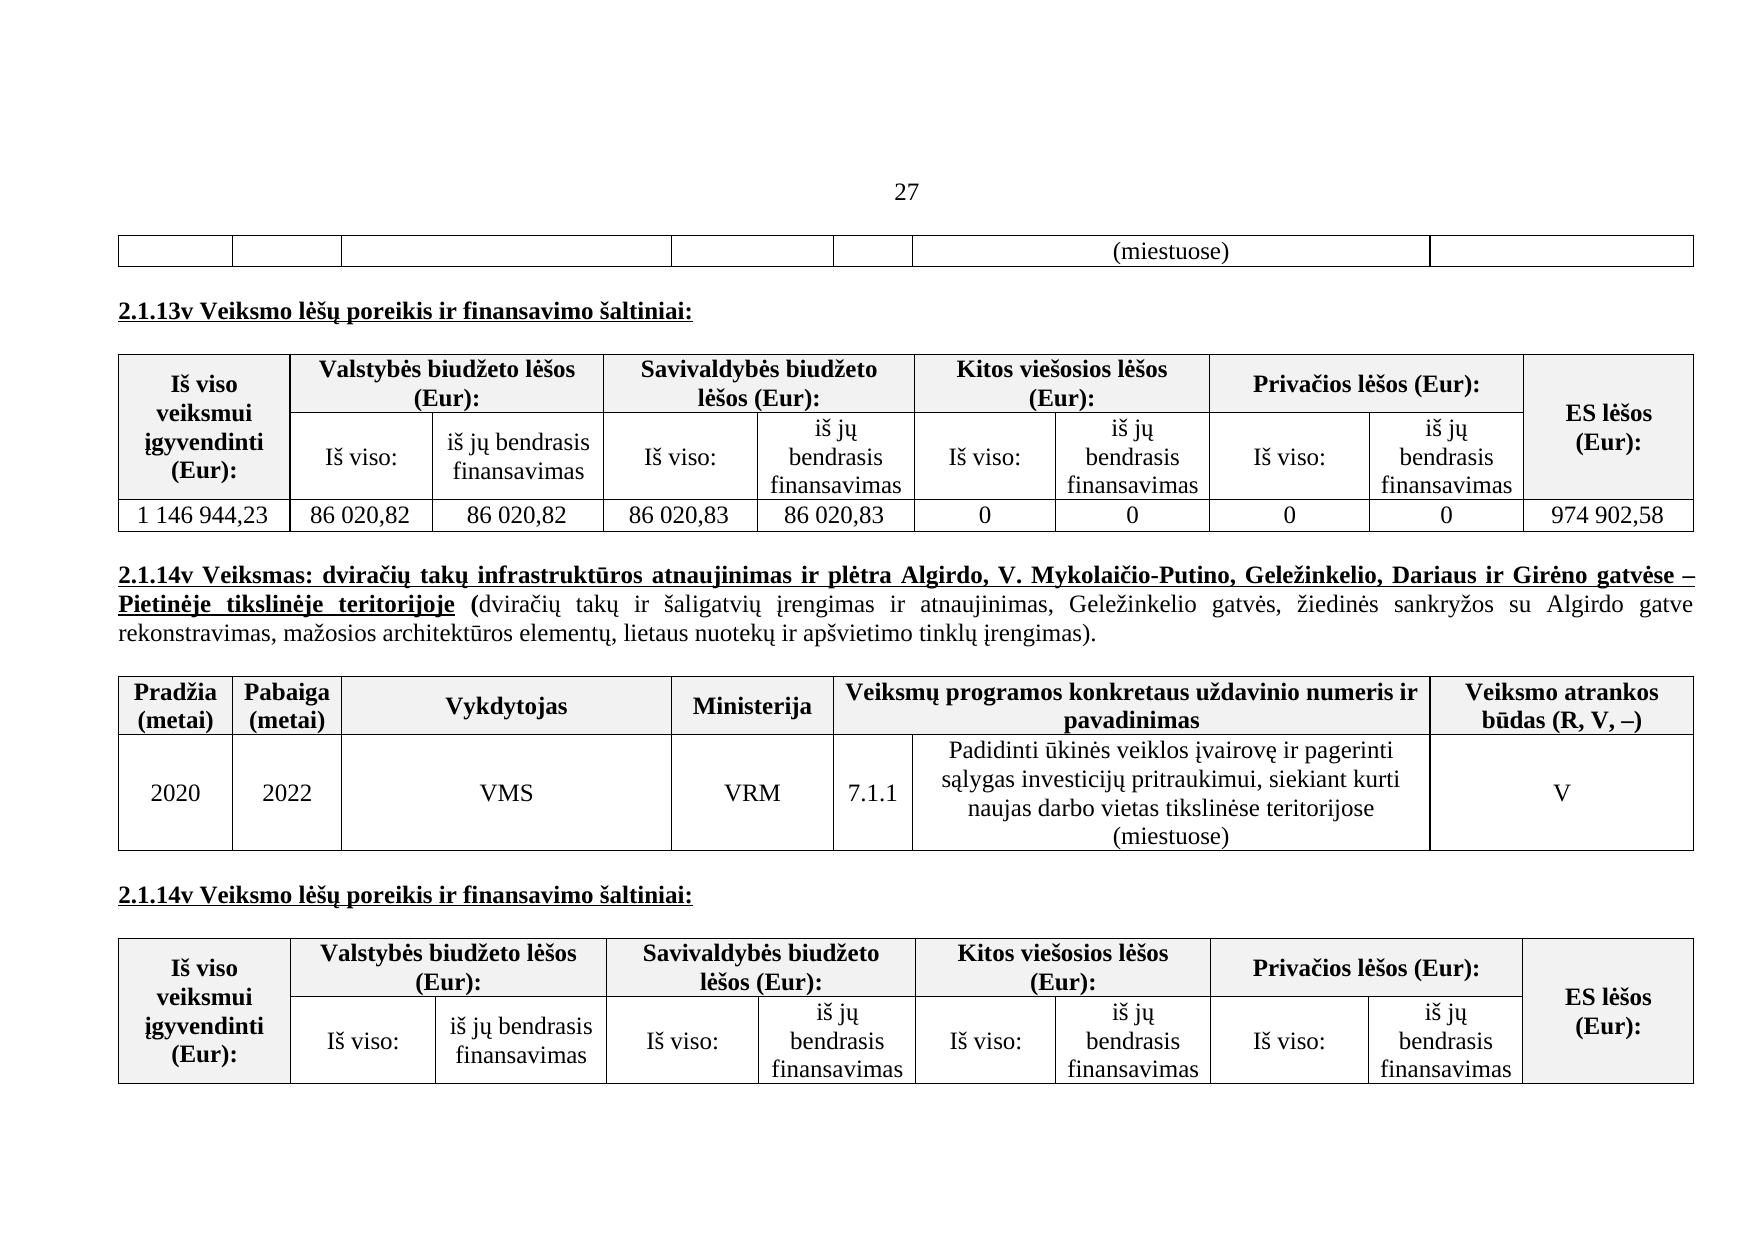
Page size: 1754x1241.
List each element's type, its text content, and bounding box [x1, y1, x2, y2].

table_cell iš jų bendrasis finansavimas [1369, 997, 1522, 1083]
table_cell Iš viso: [916, 997, 1055, 1083]
table_cell Iš viso: [604, 413, 757, 499]
table_cell iš jų bendrasis finansavimas [436, 997, 606, 1083]
table_cell Iš viso: [915, 413, 1055, 499]
table_cell Iš viso: [1211, 997, 1368, 1083]
table_cell iš jų bendrasis finansavimas [759, 997, 915, 1083]
table_header Kitos viešosios lėšos (Eur): [915, 355, 1209, 412]
table_header Ministerija [672, 677, 833, 734]
table_cell [119, 236, 232, 266]
table_cell [834, 236, 912, 266]
table_cell (miestuose) [913, 236, 1429, 266]
text 2.1.13v Veiksmo lėšų poreikis ir finansavimo šaltiniai: [118, 296, 1695, 325]
table_header Valstybės biudžeto lėšos (Eur): [291, 355, 603, 412]
table_cell 86 020,83 [604, 500, 757, 531]
table_cell VRM [672, 735, 833, 850]
table_header Veiksmo atrankos būdas (R, V, –) [1431, 677, 1693, 734]
table_cell 1 146 944,23 [119, 500, 289, 531]
table_header ES lėšos (Eur): [1523, 939, 1693, 1083]
table_cell 7.1.1 [834, 735, 912, 850]
table_cell 2022 [233, 735, 341, 850]
table_cell 86 020,82 [291, 500, 432, 531]
table_header Pradžia (metai) [119, 677, 232, 734]
table_header Vykdytojas [342, 677, 671, 734]
table_header Savivaldybės biudžeto lėšos (Eur): [604, 355, 914, 412]
table_cell 974 902,58 [1524, 500, 1693, 531]
table_cell [342, 236, 671, 266]
table_cell 0 [915, 500, 1055, 531]
table_header Veiksmų programos konkretaus uždavinio numeris ir pavadinimas [834, 677, 1429, 734]
table_cell 86 020,82 [433, 500, 603, 531]
table_header Pabaiga (metai) [233, 677, 341, 734]
table_cell Iš viso: [291, 997, 435, 1083]
table_cell [233, 236, 341, 266]
table_cell Iš viso: [291, 413, 432, 499]
table_cell 0 [1370, 500, 1523, 531]
table_cell Iš viso: [1210, 413, 1369, 499]
table_cell iš jų bendrasis finansavimas [1370, 413, 1523, 499]
table_header Savivaldybės biudžeto lėšos (Eur): [607, 939, 915, 996]
table_cell Iš viso: [607, 997, 758, 1083]
table_header ES lėšos (Eur): [1524, 355, 1693, 499]
table_cell iš jų bendrasis finansavimas [1056, 413, 1209, 499]
table_header Iš viso veiksmui įgyvendinti (Eur): [119, 939, 290, 1083]
table_cell VMS [342, 735, 671, 850]
table_cell V [1431, 735, 1693, 850]
text 2.1.14v Veiksmas: dviračių takų infrastruktūros atnaujinimas ir plėtra Algirdo, V. Mykolaičio-Putino, Geležinkelio, Dariaus ir Girėno gatvėse – [118, 561, 1695, 586]
text 2.1.14v Veiksmo lėšų poreikis ir finansavimo šaltiniai: [118, 880, 1695, 909]
table_cell [672, 236, 833, 266]
text Pietinėje tikslinėje teritorijoje (dviračių takų ir šaligatvių įrengimas ir atnaujinimas, Geležinkelio gatvės, žiedinės sankryžos su Algirdo gatve rekonstravimas, mažosios architektūros elementų, lietaus nuotekų ir apšvietimo tinklų įrengimas). [118, 587, 1695, 647]
table_cell iš jų bendrasis finansavimas [433, 413, 603, 499]
table_header Iš viso veiksmui įgyvendinti (Eur): [119, 355, 289, 499]
table_cell iš jų bendrasis finansavimas [758, 413, 914, 499]
table_header Kitos viešosios lėšos (Eur): [916, 939, 1210, 996]
table_header Privačios lėšos (Eur): [1211, 939, 1522, 996]
table_cell 0 [1056, 500, 1209, 531]
table_header Privačios lėšos (Eur): [1210, 355, 1523, 412]
table_cell [1431, 236, 1693, 266]
table_cell 0 [1210, 500, 1369, 531]
table_cell iš jų bendrasis finansavimas [1056, 997, 1210, 1083]
table_cell Padidinti ūkinės veiklos įvairovę ir pagerinti sąlygas investicijų pritraukimui, siekiant kurti naujas darbo vietas tikslinėse teritorijose (miestuose) [913, 735, 1429, 850]
table_cell 2020 [119, 735, 232, 850]
table_header Valstybės biudžeto lėšos (Eur): [291, 939, 606, 996]
table_cell 86 020,83 [758, 500, 914, 531]
